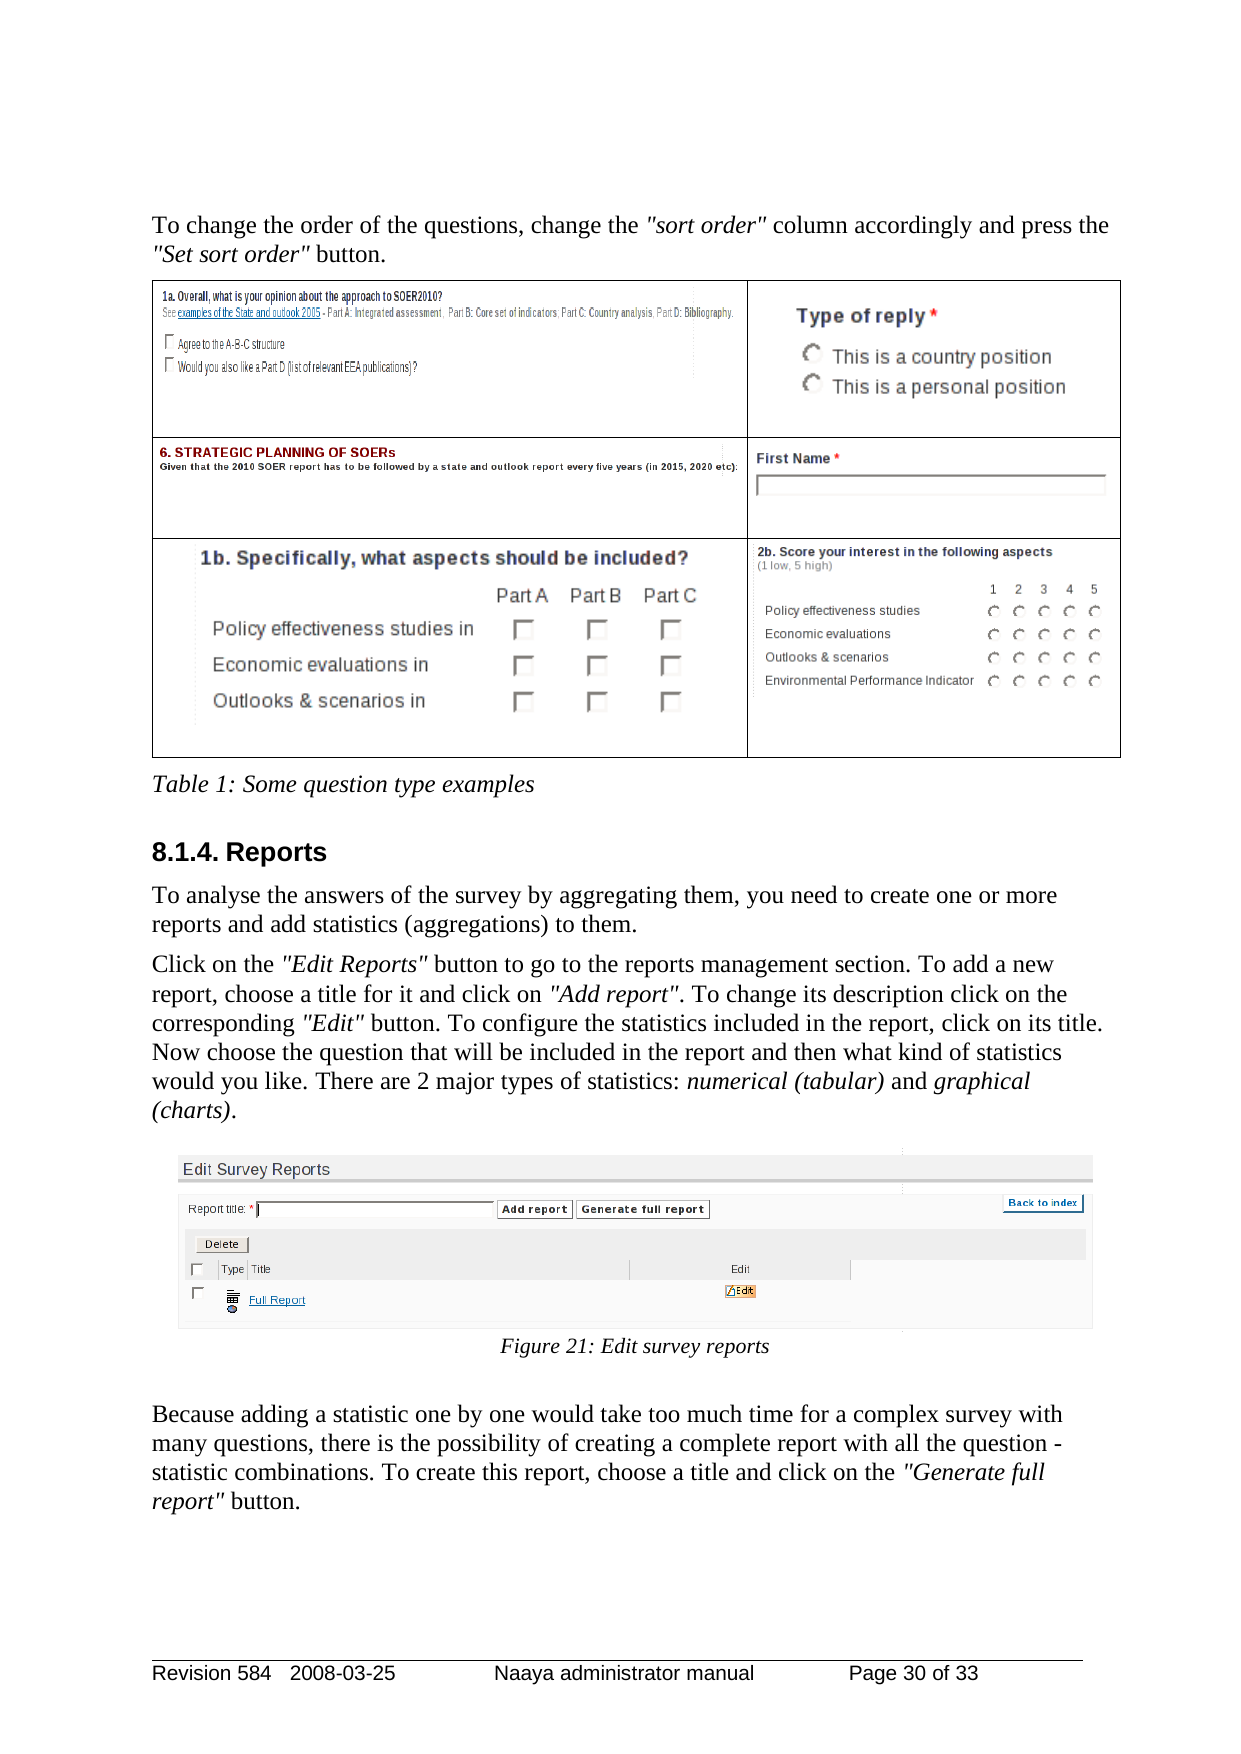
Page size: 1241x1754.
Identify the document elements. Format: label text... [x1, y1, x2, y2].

text Figure 21: Edit survey reports [176, 1333, 1096, 1358]
picture [194, 543, 704, 725]
text To change the order of the questions, change the "sort order" column accordingly and press the "Set sort order" button. [152, 210, 1120, 268]
picture [176, 1148, 1097, 1333]
table_cell [748, 438, 1120, 537]
picture [753, 543, 1115, 699]
table_cell [153, 725, 747, 757]
table_header [153, 281, 747, 437]
picture [753, 442, 1115, 506]
text Click on the "Edit Reports" button to go to the reports management section. To add a new report, choose a title for it and click on "Add report". To change its description click on the corresponding "Edit" button. To configure the statistics included in the report, click on its title. Now choose the question that will be included in the report and then what kind of statistics would you like. There are 2 major types of statistics: numerical (tabular) and graphical (charts). [152, 949, 1120, 1124]
text To analyse the answers of the survey by aggregating them, you need to create one or more reports and add statistics (aggregations) to them. [152, 879, 1120, 938]
text Table 1: Some question type examples [152, 769, 1120, 798]
subtitle Reports [152, 836, 1120, 867]
table_cell [748, 699, 1120, 757]
text Because adding a statistic one by one would take too much time for a complex survey with many questions, there is the possibility of creating a complete report with all the question - statistic combinations. To create this report, choose a title and click on the "Generate full report" button. [152, 1399, 1120, 1515]
table_header [748, 281, 1120, 437]
table_cell [748, 539, 1120, 698]
table_cell [153, 539, 747, 724]
picture [792, 286, 1075, 405]
table_cell [153, 438, 747, 537]
picture [160, 286, 739, 381]
picture [157, 442, 742, 477]
